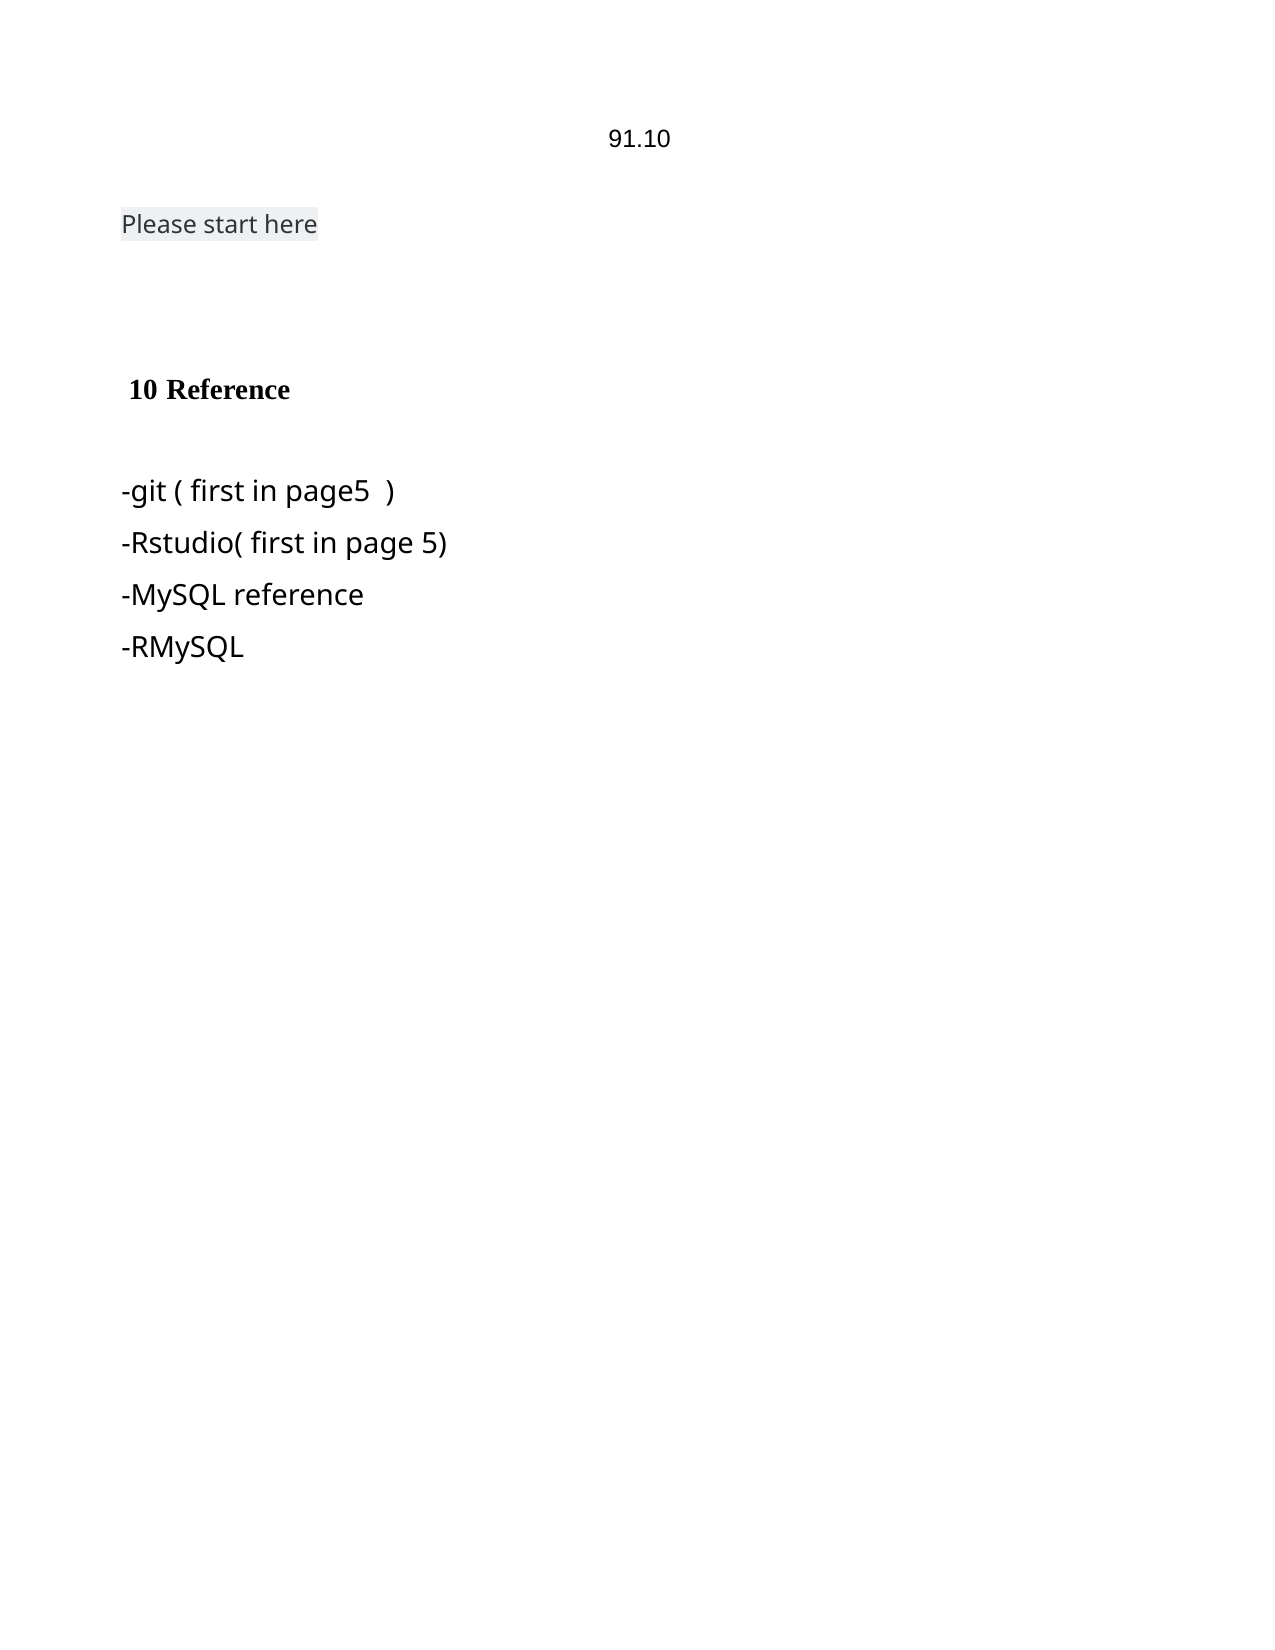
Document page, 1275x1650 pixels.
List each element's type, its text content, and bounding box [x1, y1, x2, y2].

subtitle Reference [121, 372, 1158, 405]
table_cell 91.10 [129, 118, 1150, 158]
text -MySQL reference [121, 574, 1158, 614]
text -git ( first in page5 ) [121, 470, 1158, 510]
text Please start here [121, 207, 1158, 241]
text -Rstudio( first in page 5) [121, 522, 1158, 562]
text -RMySQL [121, 627, 1158, 666]
